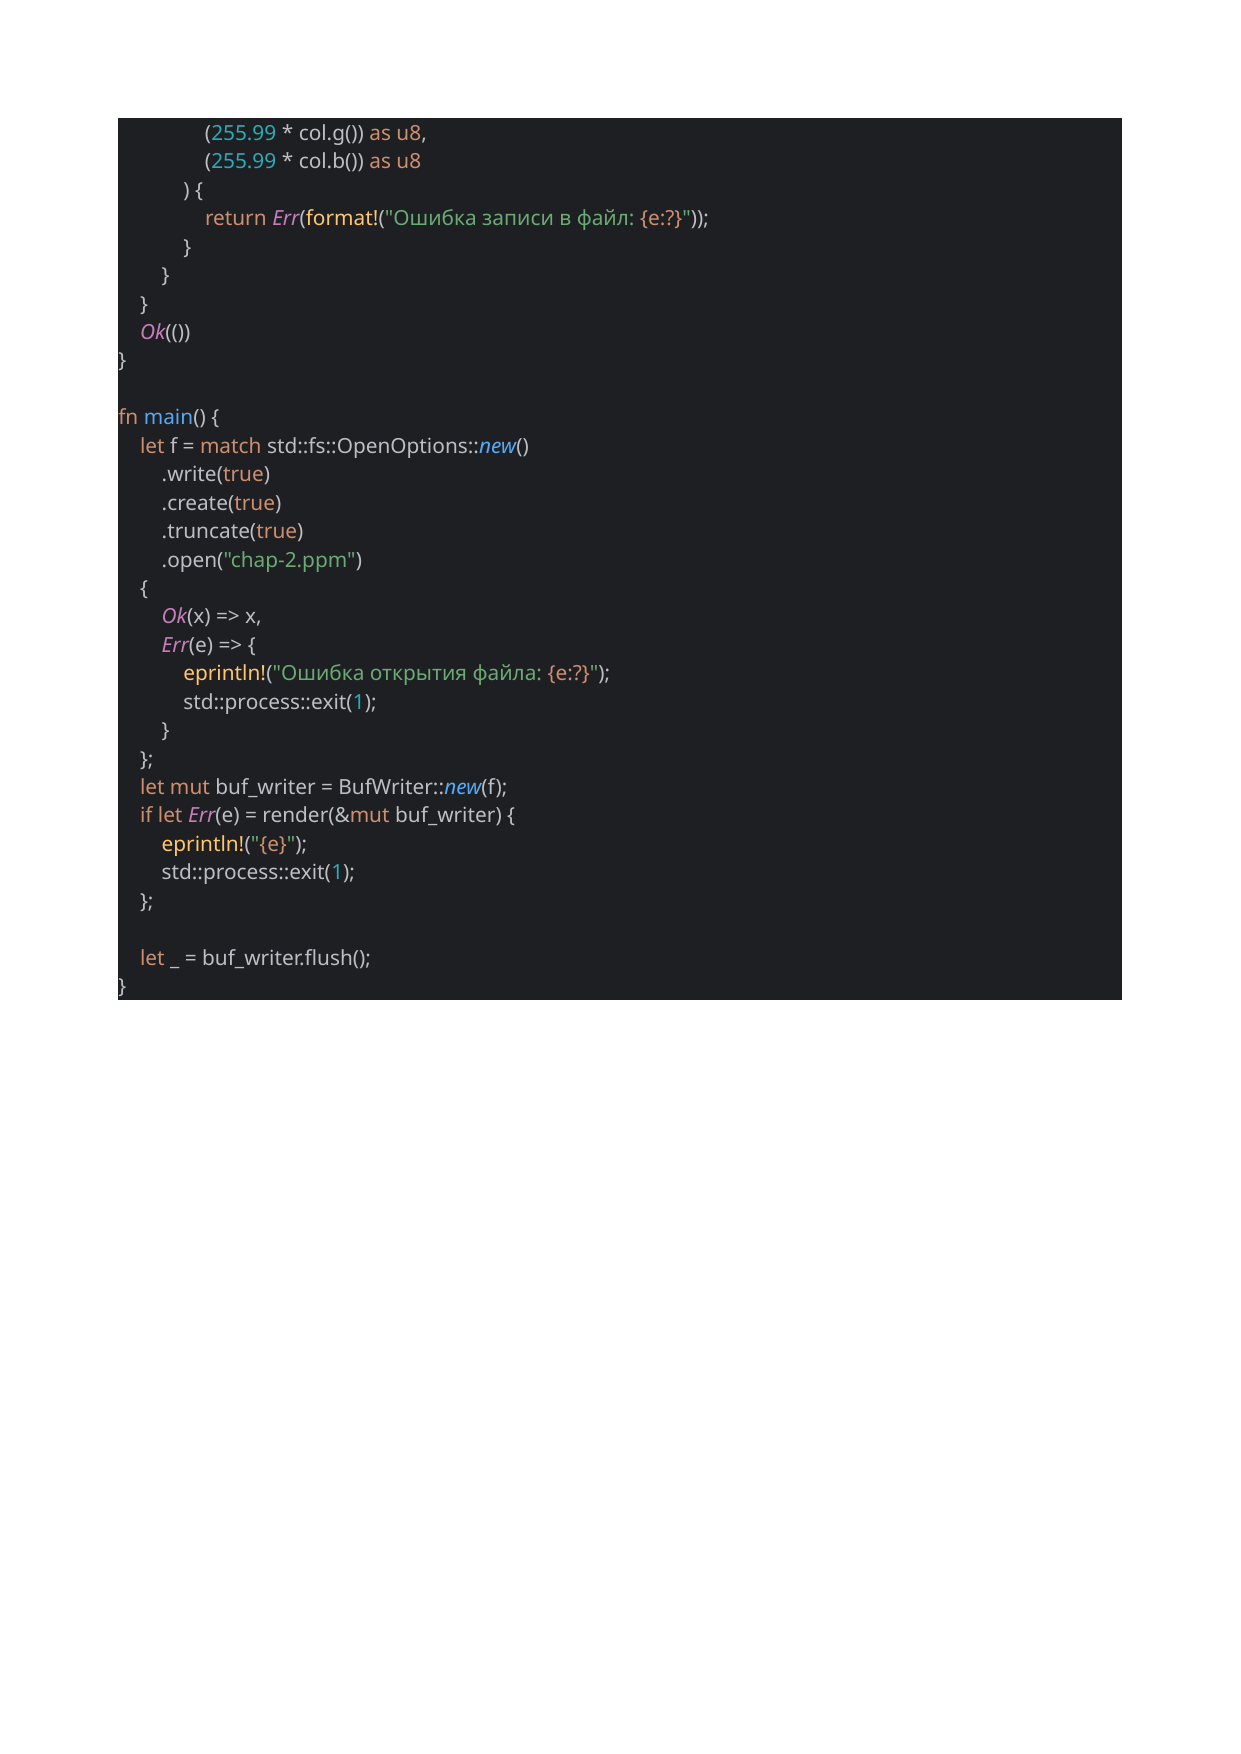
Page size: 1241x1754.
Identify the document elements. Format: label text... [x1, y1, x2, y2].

text (255.99 * col.g()) as u8, (255.99 * col.b()) as u8 ) { return Err(format!("Ошибка записи в файл: {e:?}")); } } } Ok(()) } fn main() { let f = match std::fs::OpenOptions::new() .write(true) .create(true) .truncate(true) .open("chap-2.ppm") { Ok(x) => x, Err(e) => { eprintln!("Ошибка открытия файла: {e:?}"); std::process::exit(1); } }; let mut buf_writer = BufWriter::new(f); if let Err(e) = render(&mut buf_writer) { eprintln!("{e}"); std::process::exit(1); }; let _ = buf_writer.flush(); } [118, 118, 1122, 1000]
